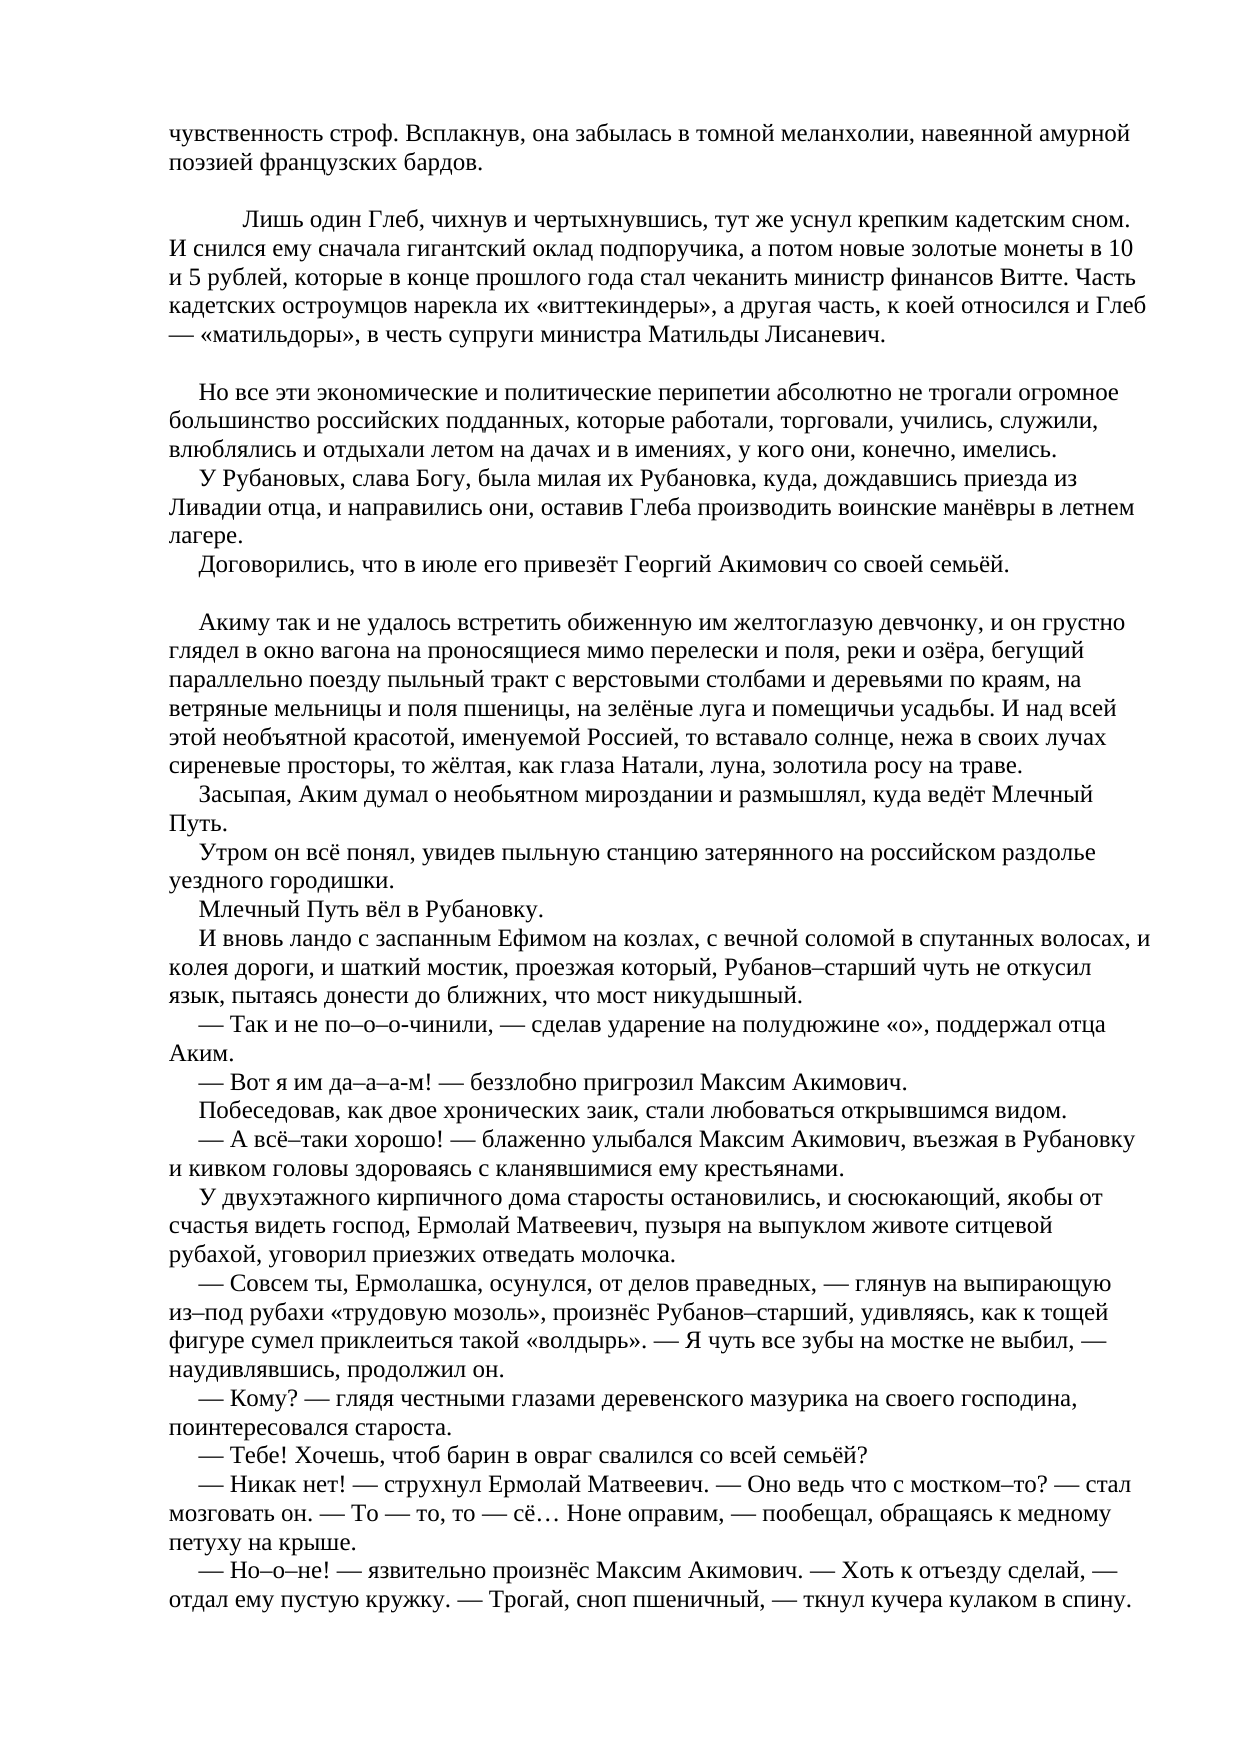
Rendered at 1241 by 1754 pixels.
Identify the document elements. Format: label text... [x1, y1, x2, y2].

text И вновь ландо с заспанным Ефимом на козлах, с вечной соломой в спутанных волосах, и колея дороги, и шаткий мостик, проезжая который, Рубанов–старший чуть не откусил язык, пытаясь донести до ближних, что мост никудышный. [169, 923, 1152, 1009]
text — А всё–таки хорошо! — блаженно улыбался Максим Акимович, въезжая в Рубановку и кивком головы здороваясь с кланявшимися ему крестьянами. [169, 1124, 1152, 1182]
text — Никак нет! — струхнул Ермолай Матвеевич. — Оно ведь что с мостком–то? — стал мозговать он. — То — то, то — сё… Ноне оправим, — пообещал, обращаясь к медному петуху на крыше. [169, 1469, 1152, 1556]
text Млечный Путь вёл в Рубановку. [169, 894, 1152, 923]
text чувственность строф. Всплакнув, она забылась в томной меланхолии, навеянной амурной поэзией французских бардов. [169, 118, 1152, 176]
text — Так и не по–о–о-чинили, — сделав ударение на полудюжине «о», поддержал отца Аким. [169, 1009, 1152, 1067]
text Утром он всё понял, увидев пыльную станцию затерянного на российском раздолье уездного городишки. [169, 837, 1152, 894]
text У Рубановых, слава Богу, была милая их Рубановка, куда, дождавшись приезда из Ливадии отца, и направились они, оставив Глеба производить воинские манёвры в летнем лагере. [169, 463, 1152, 549]
text У двухэтажного кирпичного дома старосты остановились, и сюсюкающий, якобы от счастья видеть господ, Ермолай Матвеевич, пузыря на выпуклом животе ситцевой рубахой, уговорил приезжих отведать молочка. [169, 1182, 1152, 1268]
text — Совсем ты, Ермолашка, осунулся, от делов праведных, — глянув на выпирающую из–под рубахи «трудовую мозоль», произнёс Рубанов–старший, удивляясь, как к тощей фигуре сумел приклеиться такой «волдырь». — Я чуть все зубы на мостке не выбил, — наудивлявшись, продолжил он. [169, 1268, 1152, 1383]
text — Вот я им да–а–а-м! — беззлобно пригрозил Максим Акимович. [169, 1067, 1152, 1096]
text Договорились, что в июле его привезёт Георгий Акимович со своей семьёй. [169, 549, 1152, 578]
text Но все эти экономические и политические перипетии абсолютно не трогали огромное большинство российских подданных, которые работали, торговали, учились, служили, влюблялись и отдыхали летом на дачах и в имениях, у кого они, конечно, имелись. [169, 377, 1152, 463]
text — Кому? — глядя честными глазами деревенского мазурика на своего господина, поинтересовался староста. [169, 1383, 1152, 1441]
text — Но–о–не! — язвительно произнёс Максим Акимович. — Хоть к отъезду сделай, — отдал ему пустую кружку. — Трогай, сноп пшеничный, — ткнул кучера кулаком в спину. [169, 1556, 1152, 1613]
text Лишь один Глеб, чихнув и чертыхнувшись, тут же уснул крепким кадетским сном. И снился ему сначала гигантский оклад подпоручика, а потом новые золотые монеты в 10 и 5 рублей, которые в конце прошлого года стал чеканить министр финансов Витте. Часть кадетских остроумцов нарекла их «виттекиндеры», а другая часть, к коей относился и Глеб — «матильдоры», в честь супруги министра Матильды Лисаневич. [169, 204, 1152, 348]
text Засыпая, Аким думал о необьятном мироздании и размышлял, куда ведёт Млечный Путь. [169, 779, 1152, 837]
text Акиму так и не удалось встретить обиженную им желтоглазую девчонку, и он грустно глядел в окно вагона на проносящиеся мимо перелески и поля, реки и озёра, бегущий параллельно поезду пыльный тракт с верстовыми столбами и деревьями по краям, на ветряные мельницы и поля пшеницы, на зелёные луга и помещичьи усадьбы. И над всей этой необъятной красотой, именуемой Россией, то вставало солнце, нежа в своих лучах сиреневые просторы, то жёлтая, как глаза Натали, луна, золотила росу на траве. [169, 607, 1152, 779]
text Побеседовав, как двое хронических заик, стали любоваться открывшимся видом. [169, 1096, 1152, 1124]
text — Тебе! Хочешь, чтоб барин в овраг свалился со всей семьёй? [169, 1441, 1152, 1469]
